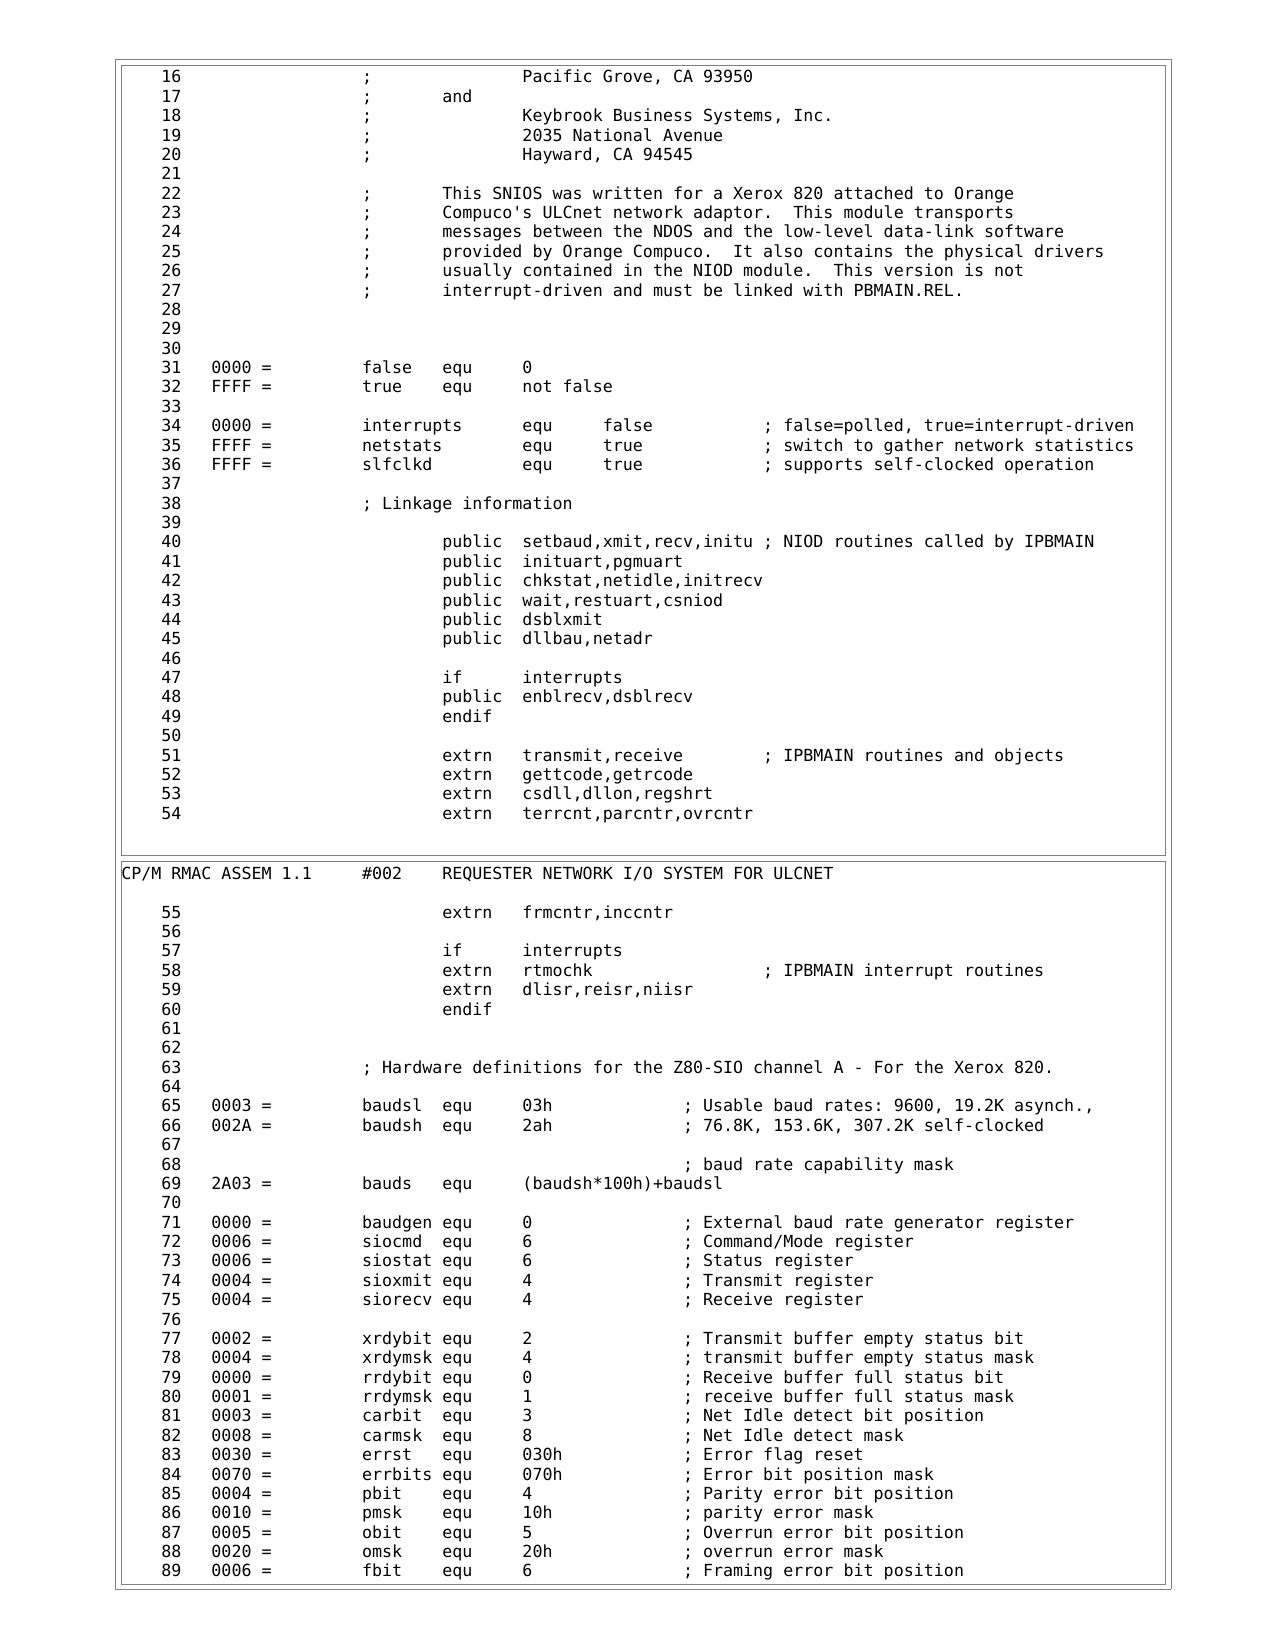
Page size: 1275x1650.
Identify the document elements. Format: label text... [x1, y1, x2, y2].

table_header 16 ; Pacific Grove, CA 93950 17 ; and 18 ; Keybrook Business Systems, Inc. 19 ; 2035 National Avenue 20 ; Hayward, CA 94545 21 22 ; This SNIOS was written for a Xerox 820 attached to Orange 23 ; Compuco's ULCnet network adaptor. This module transports 24 ; messages between the NDOS and the low-level data-link software 25 ; provided by Orange Compuco. It also contains the physical drivers 26 ; usually contained in the NIOD module. This version is not 27 ; interrupt-driven and must be linked with PBMAIN.REL. 28 29 30 31 0000 = false equ 0 32 FFFF = true equ not false 33 34 0000 = interrupts equ false ; false=polled, true=interrupt-driven 35 FFFF = netstats equ true ; switch to gather network statistics 36 FFFF = slfclkd equ true ; supports self-clocked operation 37 38 ; Linkage information 39 40 public setbaud,xmit,recv,initu ; NIOD routines called by IPBMAIN 41 public inituart,pgmuart 42 public chkstat,netidle,initrecv 43 public wait,restuart,csniod 44 public dsblxmit 45 public dllbau,netadr 46 47 if interrupts 48 public enblrecv,dsblrecv 49 endif 50 51 extrn transmit,receive ; IPBMAIN routines and objects 52 extrn gettcode,getrcode 53 extrn csdll,dllon,regshrt 54 extrn terrcnt,parcntr,ovrcntr [118, 60, 1168, 855]
table_cell CP/M RMAC ASSEM 1.1 #002 REQUESTER NETWORK I/O SYSTEM FOR ULCNET 55 extrn frmcntr,inccntr 56 57 if interrupts 58 extrn rtmochk ; IPBMAIN interrupt routines 59 extrn dlisr,reisr,niisr 60 endif 61 62 63 ; Hardware definitions for the Z80-SIO channel A - For the Xerox 820. 64 65 0003 = baudsl equ 03h ; Usable baud rates: 9600, 19.2K asynch., 66 002A = baudsh equ 2ah ; 76.8K, 153.6K, 307.2K self-clocked 67 68 ; baud rate capability mask 69 2A03 = bauds equ (baudsh*100h)+baudsl 70 71 0000 = baudgen equ 0 ; External baud rate generator register 72 0006 = siocmd equ 6 ; Command/Mode register 73 0006 = siostat equ 6 ; Status register 74 0004 = sioxmit equ 4 ; Transmit register 75 0004 = siorecv equ 4 ; Receive register 76 77 0002 = xrdybit equ 2 ; Transmit buffer empty status bit 78 0004 = xrdymsk equ 4 ; transmit buffer empty status mask 79 0000 = rrdybit equ 0 ; Receive buffer full status bit 80 0001 = rrdymsk equ 1 ; receive buffer full status mask 81 0003 = carbit equ 3 ; Net Idle detect bit position 82 0008 = carmsk equ 8 ; Net Idle detect mask 83 0030 = errst equ 030h ; Error flag reset 84 0070 = errbits equ 070h ; Error bit position mask 85 0004 = pbit equ 4 ; Parity error bit position 86 0010 = pmsk equ 10h ; parity error mask 87 0005 = obit equ 5 ; Overrun error bit position 88 0020 = omsk equ 20h ; overrun error mask 89 0006 = fbit equ 6 ; Framing error bit position [118, 855, 1168, 1583]
